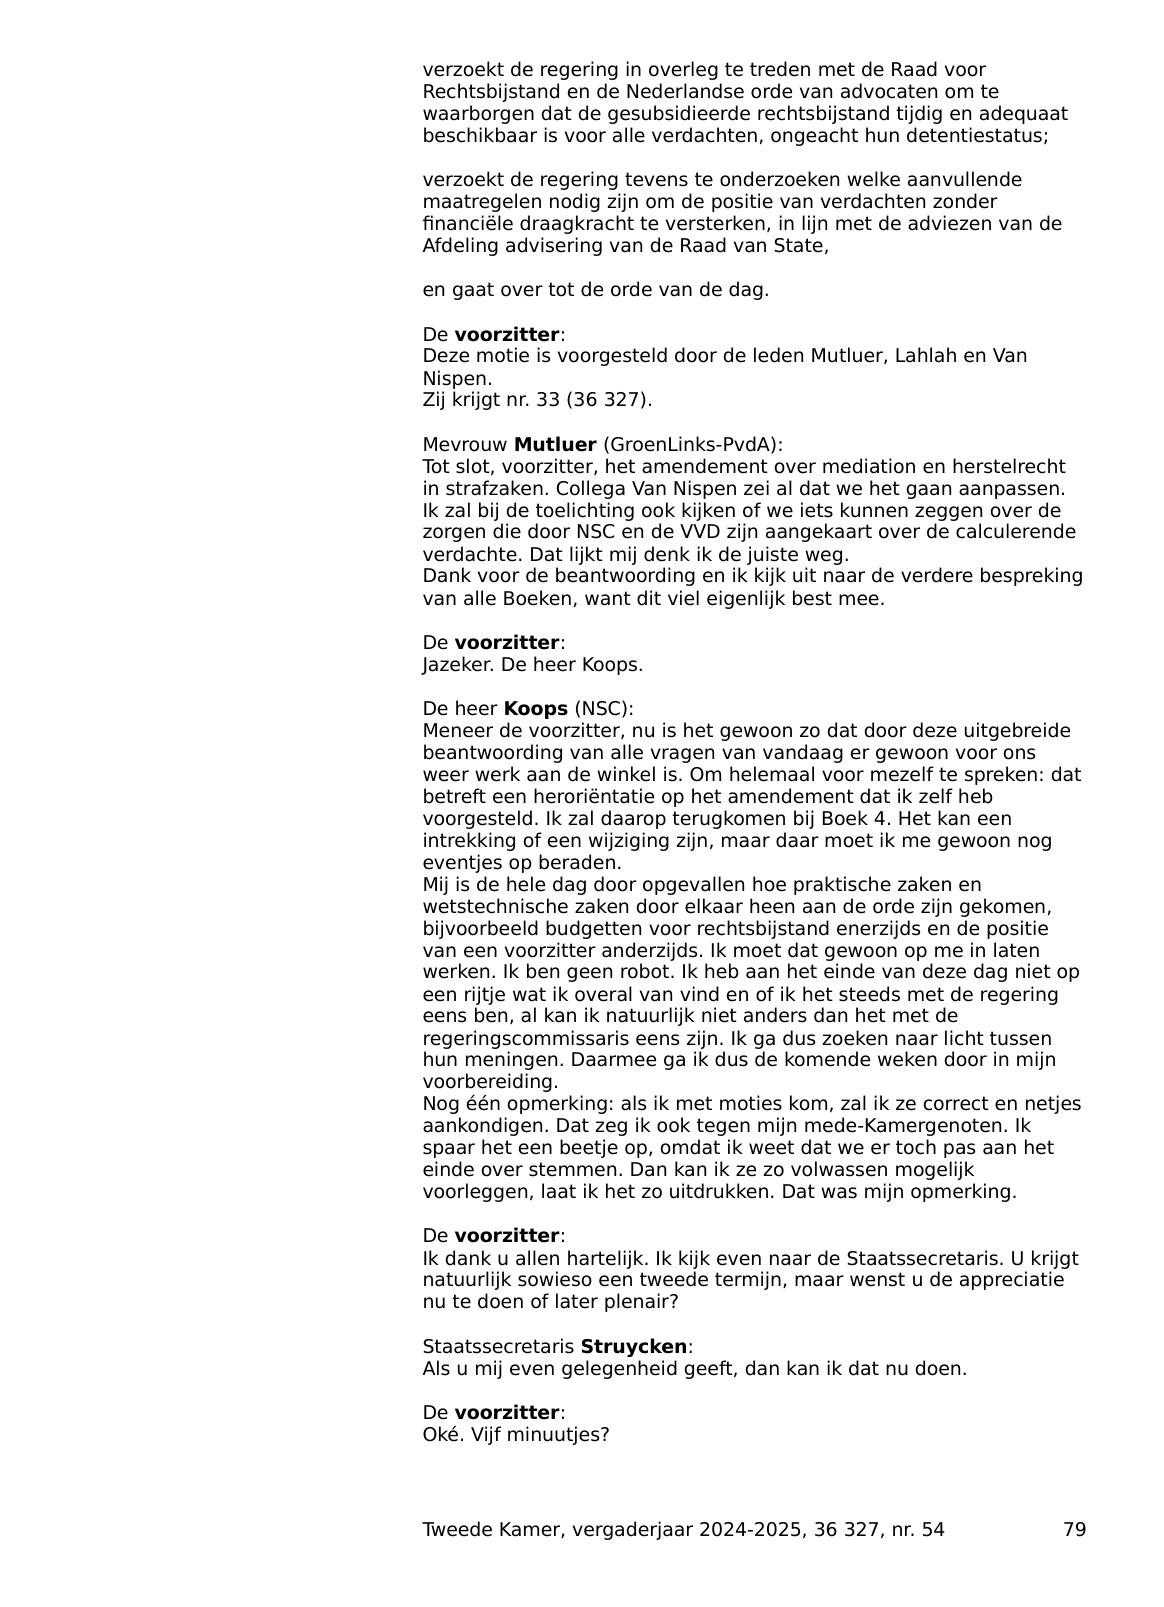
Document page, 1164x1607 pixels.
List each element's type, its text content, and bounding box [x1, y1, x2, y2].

text Oké. Vijf minuutjes? [422, 1424, 1087, 1446]
text De voorzitter: [422, 1225, 1087, 1247]
text De voorzitter: [422, 323, 1087, 345]
text Mij is de hele dag door opgevallen hoe praktische zaken en wetstechnische zaken door elkaar heen aan de orde zijn gekomen, bijvoorbeeld budgetten voor rechtsbijstand enerzijds en de positie van een voorzitter anderzijds. Ik moet dat gewoon op me in laten werken. Ik ben geen robot. Ik heb aan het einde van deze dag niet op een rijtje wat ik overal van vind en of ik het steeds met de regering eens ben, al kan ik natuurlijk niet anders dan het met de regeringscommissaris eens zijn. Ik ga dus zoeken naar licht tussen hun meningen. Daarmee ga ik dus de komende weken door in mijn voorbereiding. [422, 873, 1087, 1093]
text Nog één opmerking: als ik met moties kom, zal ik ze correct en netjes aankondigen. Dat zeg ik ook tegen mijn mede-Kamergenoten. Ik spaar het een beetje op, omdat ik weet dat we er toch pas aan het einde over stemmen. Dan kan ik ze zo volwassen mogelijk voorleggen, laat ik het zo uitdrukken. Dat was mijn opmerking. [422, 1093, 1087, 1203]
text Als u mij even gelegenheid geeft, dan kan ik dat nu doen. [422, 1357, 1087, 1379]
text Ik dank u allen hartelijk. Ik kijk even naar de Staatssecretaris. U krijgt natuurlijk sowieso een tweede termijn, maar wenst u de appreciatie nu te doen of later plenair? [422, 1247, 1087, 1313]
text Deze motie is voorgesteld door de leden Mutluer, Lahlah en Van Nispen. [422, 345, 1087, 389]
text De voorzitter: [422, 632, 1087, 653]
text Zij krijgt nr. 33 (36 327). [422, 389, 1087, 411]
text Staatssecretaris Struycken: [422, 1336, 1087, 1357]
text Tot slot, voorzitter, het amendement over mediation en herstelrecht in strafzaken. Collega Van Nispen zei al dat we het gaan aanpassen. Ik zal bij de toelichting ook kijken of we iets kunnen zeggen over de zorgen die door NSC en de VVD zijn aangekaart over de calculerende verdachte. Dat lijkt mij denk ik de juiste weg. [422, 456, 1087, 565]
text Mevrouw Mutluer (GroenLinks-PvdA): [422, 433, 1087, 456]
text Jazeker. De heer Koops. [422, 653, 1087, 676]
text Meneer de voorzitter, nu is het gewoon zo dat door deze uitgebreide beantwoording van alle vragen van vandaag er gewoon voor ons weer werk aan de winkel is. Om helemaal voor mezelf te spreken: dat betreft een heroriëntatie op het amendement dat ik zelf heb voorgesteld. Ik zal daarop terugkomen bij Boek 4. Het kan een intrekking of een wijziging zijn, maar daar moet ik me gewoon nog eventjes op beraden. [422, 720, 1087, 873]
text en gaat over tot de orde van de dag. [422, 279, 1087, 301]
text verzoekt de regering tevens te onderzoeken welke aanvullende maatregelen nodig zijn om de positie van verdachten zonder financiële draagkracht te versterken, in lijn met de adviezen van de Afdeling advisering van de Raad van State, [422, 169, 1087, 257]
text Dank voor de beantwoording en ik kijk uit naar de verdere bespreking van alle Boeken, want dit viel eigenlijk best mee. [422, 565, 1087, 609]
text De heer Koops (NSC): [422, 698, 1087, 720]
text De voorzitter: [422, 1402, 1087, 1424]
text verzoekt de regering in overleg te treden met de Raad voor Rechtsbijstand en de Nederlandse orde van advocaten om te waarborgen dat de gesubsidieerde rechtsbijstand tijdig en adequaat beschikbaar is voor alle verdachten, ongeacht hun detentiestatus; [422, 59, 1087, 147]
